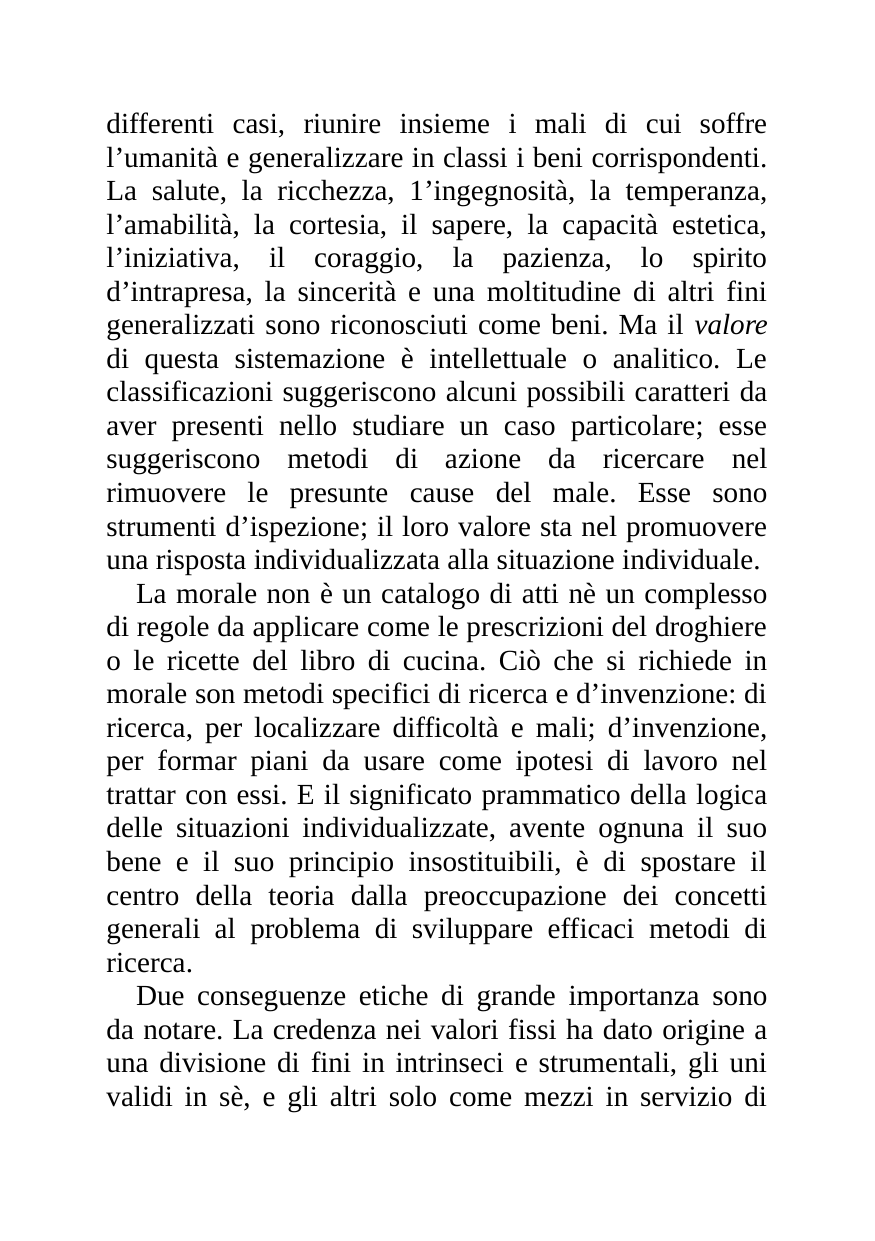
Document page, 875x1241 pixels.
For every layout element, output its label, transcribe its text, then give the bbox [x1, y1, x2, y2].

text La morale non è un catalogo di atti nè un complesso di regole da applicare come le prescrizioni del droghiere o le ricette del libro di cucina. Ciò che si richiede in morale son metodi specifici di ricerca e d’invenzione: di ricerca, per localizzare difficoltà e mali; d’invenzione, per formar piani da usare come ipotesi di lavoro nel trattar con essi. E il significato prammatico della logica delle situazioni individualizzate, avente ognuna il suo bene e il suo principio insostituibili, è di spostare il centro della teoria dalla preoccupazione dei concetti generali al problema di sviluppare efficaci metodi di ricerca. [106, 576, 768, 978]
text differenti casi, riunire insieme i mali di cui soffre l’umanità e generalizzare in classi i beni corrispondenti. La salute, la ricchezza, 1’ingegnosità, la temperanza, l’amabilità, la cortesia, il sapere, la capacità estetica, l’iniziativa, il coraggio, la pazienza, lo spirito d’intrapresa, la sincerità e una moltitudine di altri fini generalizzati sono riconosciuti come beni. Ma il valore di questa sistemazione è intellettuale o analitico. Le classificazioni suggeriscono alcuni possibili caratteri da aver presenti nello studiare un caso particolare; esse suggeriscono metodi di azione da ricercare nel rimuovere le presunte cause del male. Esse sono strumenti d’ispezione; il loro valore sta nel promuovere una risposta individualizzata alla situazione individuale. [106, 106, 768, 576]
text Due conseguenze etiche di grande importanza sono da notare. La credenza nei valori fissi ha dato origine a una divisione di fini in intrinseci e strumentali, gli uni validi in sè, e gli altri solo come mezzi in servizio di [106, 978, 768, 1112]
